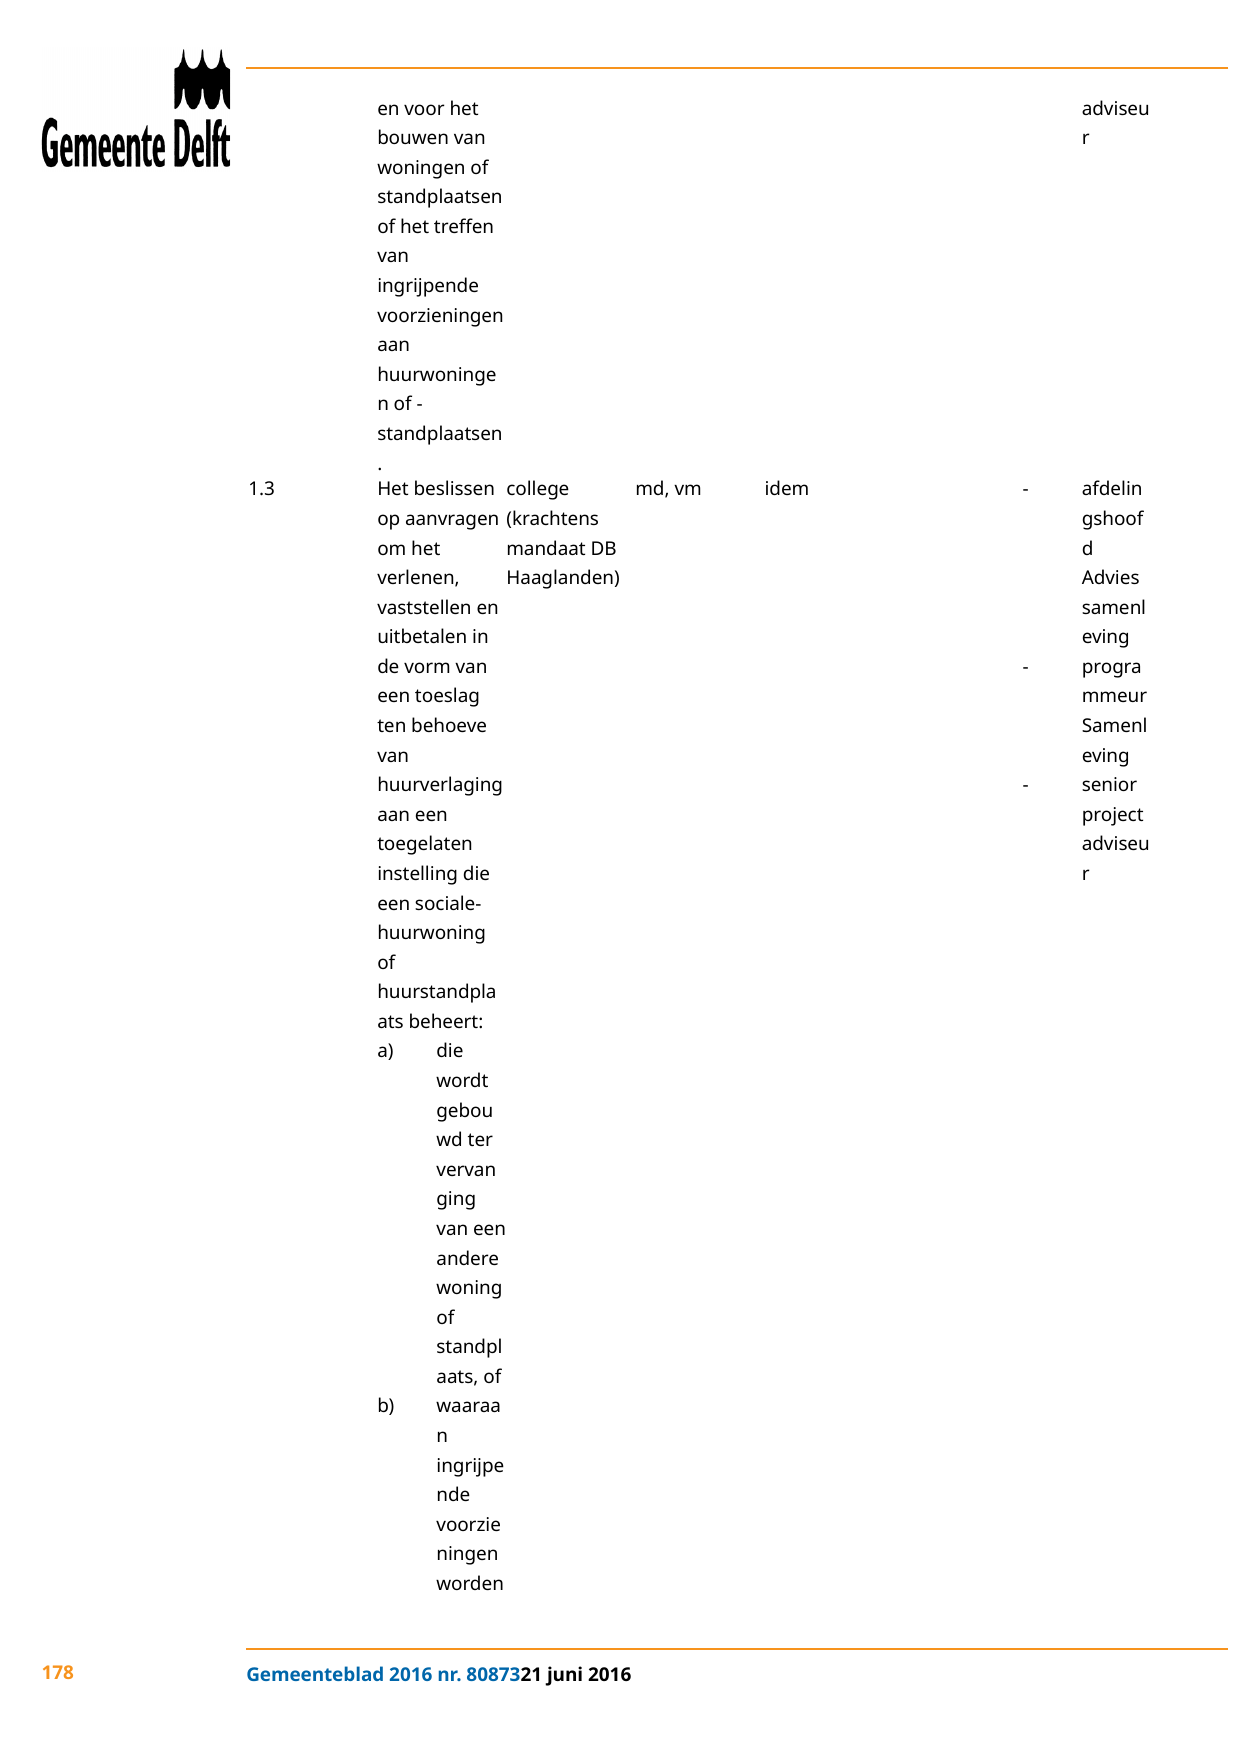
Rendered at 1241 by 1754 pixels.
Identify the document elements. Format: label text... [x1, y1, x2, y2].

table_cell [764, 95, 893, 476]
table_cell [894, 476, 1022, 1596]
table_cell [506, 95, 635, 476]
table_cell afdelingshoofd Advies samenleving programmeur Samenleving senior project adviseur [1023, 476, 1152, 1596]
table_cell idem [764, 476, 893, 1596]
table_cell [635, 95, 764, 476]
table_cell Het beslissen op aanvragen om het verlenen, vaststellen en uitbetalen in de vorm van een toeslag ten behoeve van huurverlaging aan een toegelaten instelling die een sociale-huurwoning of huurstandplaats beheert: die wordt gebouwd ter vervanging van een andere woning of standplaats, of waaraan ingrijpende voorzieningen worden [377, 476, 506, 1596]
table_cell [894, 95, 1022, 476]
table_cell 1.3 [248, 476, 377, 1596]
table_cell md, vm [635, 476, 764, 1596]
picture [41, 47, 231, 172]
table_cell college (krachtens mandaat DB Haaglanden) [506, 476, 635, 1596]
table_cell [248, 95, 377, 476]
table_cell en voor het bouwen van woningen of standplaatsen of het treffen van ingrijpende voorzieningen aan huurwoningen of -standplaatsen. [377, 95, 506, 476]
table_cell adviseur [1023, 95, 1152, 476]
